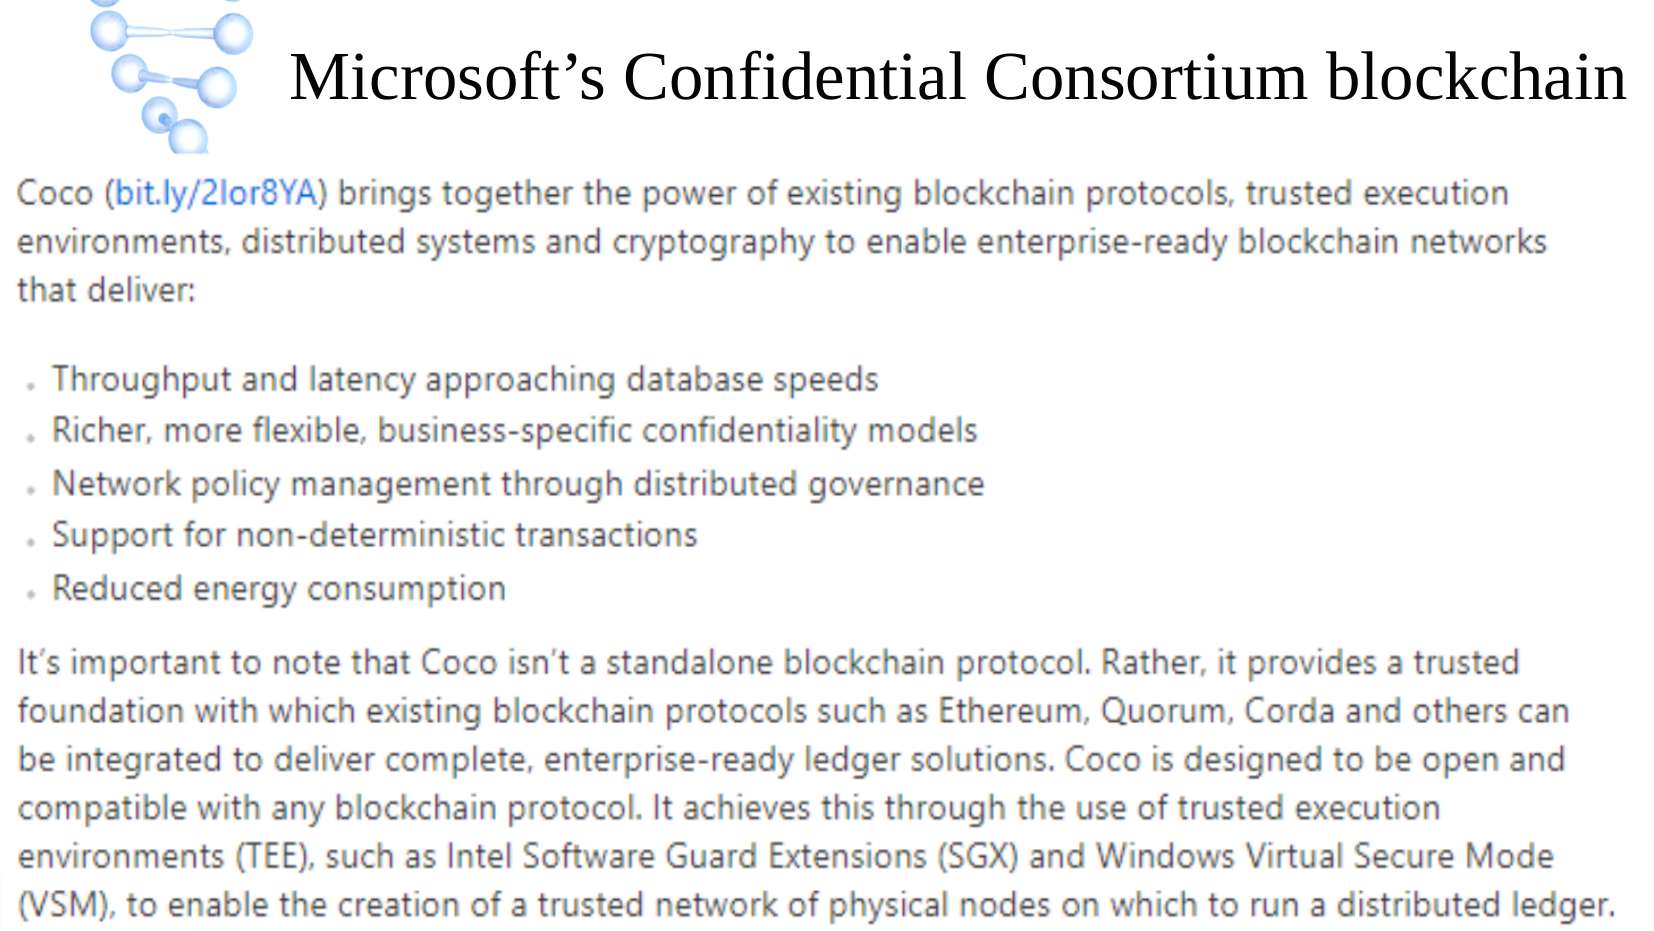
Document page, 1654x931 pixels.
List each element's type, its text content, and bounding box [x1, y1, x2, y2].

picture [0, 0, 1654, 931]
title Microsoft’s Confidential Consortium blockchain [265, 0, 1654, 154]
